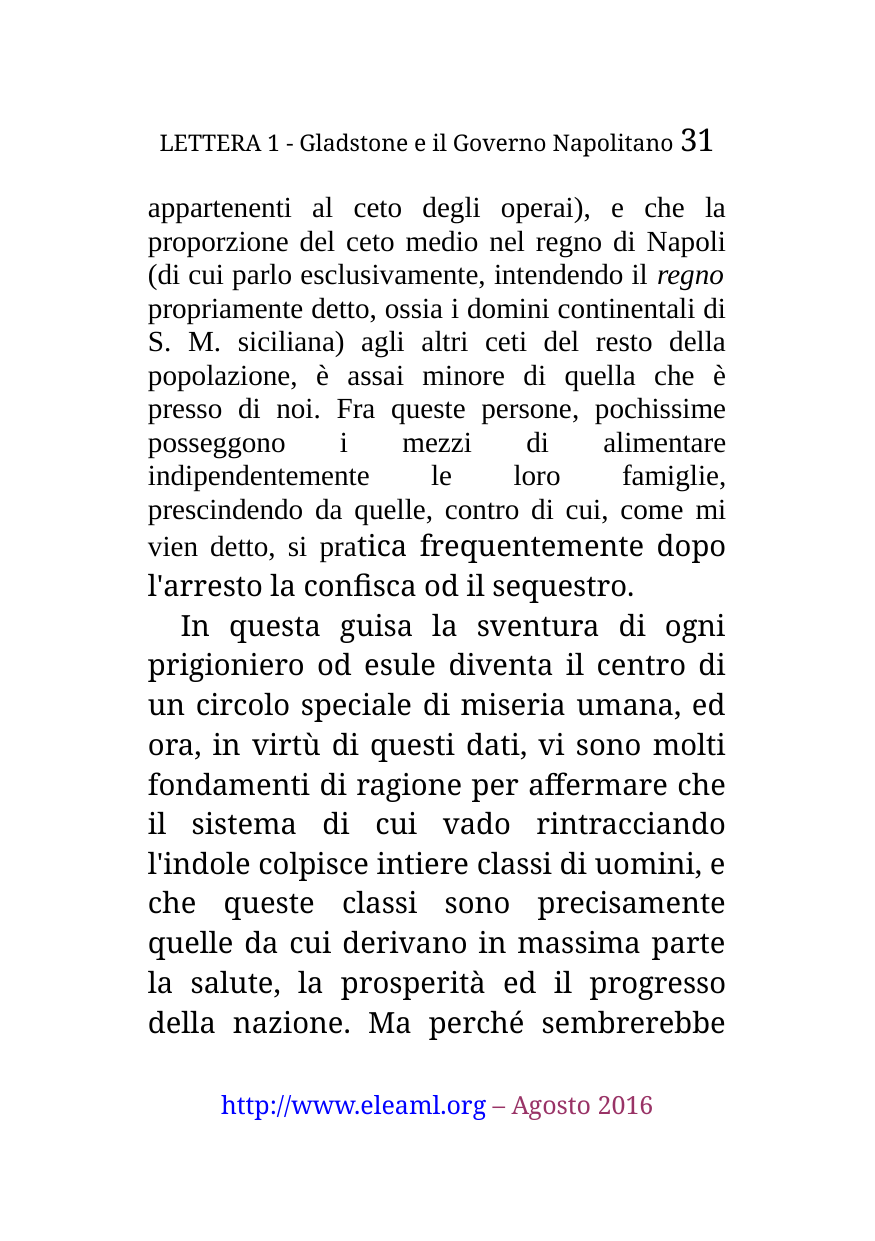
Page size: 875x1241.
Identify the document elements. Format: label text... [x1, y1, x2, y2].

text appartenenti al ceto degli operai), e che la proporzione del ceto medio nel regno di Napoli (di cui parlo esclusivamente, intendendo il regno propriamente detto, ossia i domini continentali di S. M. siciliana) agli altri ceti del resto della popolazione, è assai minore di quella che è presso di noi. Fra queste persone, pochissime posseggono i mezzi di alimentare indipendentemente le loro famiglie, prescindendo da quelle, contro di cui, come mi vien detto, si pratica frequentemente dopo l'arresto la confisca od il sequestro. [148, 190, 726, 605]
text In questa guisa la sventura di ogni prigioniero od esule diventa il centro di un circolo speciale di miseria umana, ed ora, in virtù di questi dati, vi sono molti fondamenti di ragione per affermare che il sistema di cui vado rintracciando l'indole colpisce intiere classi di uomini, e che queste classi sono precisamente quelle da cui derivano in massima parte la salute, la prosperità ed il progresso della nazione. Ma perché sembrerebbe [148, 605, 726, 1042]
